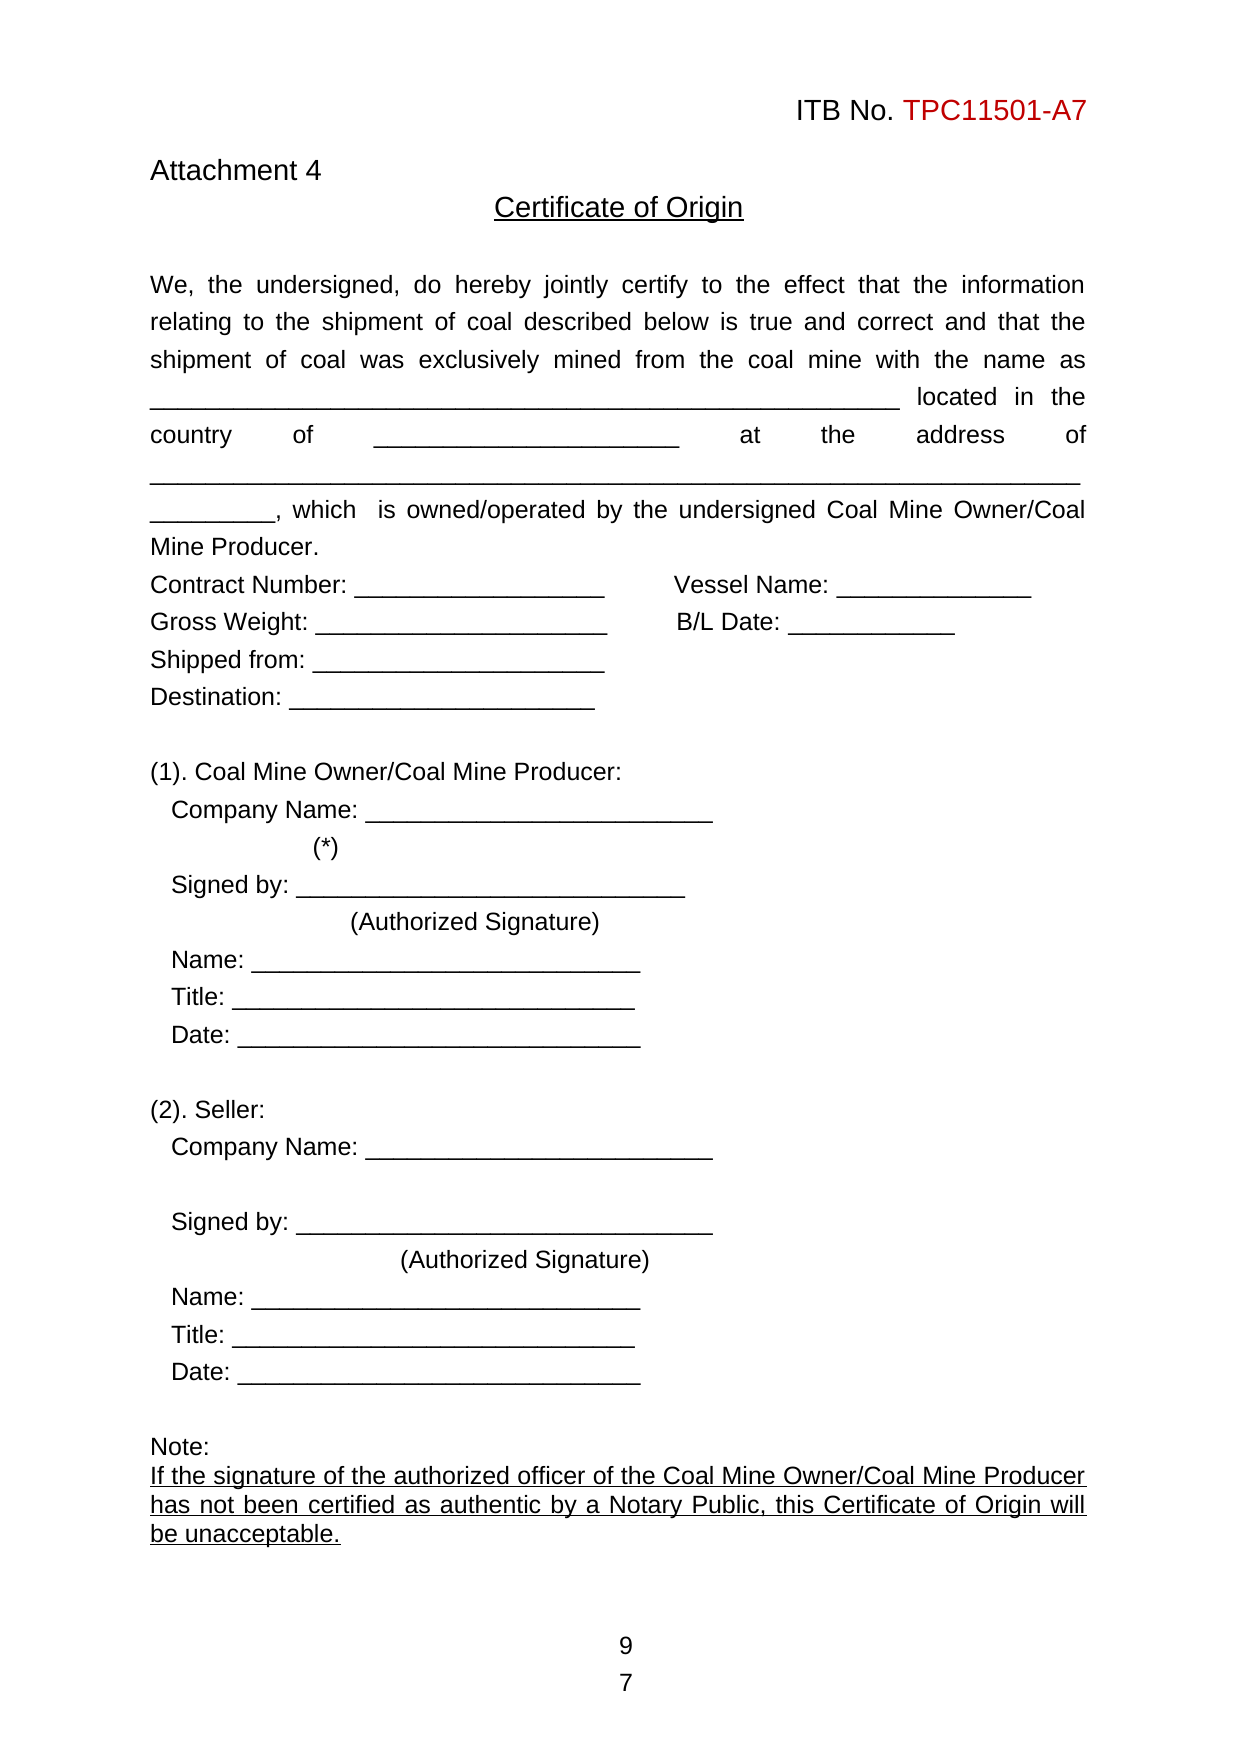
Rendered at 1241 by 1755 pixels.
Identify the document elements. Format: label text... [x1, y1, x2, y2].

text (2). Seller: [150, 1086, 1087, 1124]
text Title: _____________________________ [150, 1311, 1087, 1349]
text Company Name: _________________________ [150, 786, 1087, 824]
text Date: _____________________________ [150, 1011, 1087, 1049]
text Contract Number: __________________ Vessel Name: ______________ [150, 561, 1087, 599]
text (1). Coal Mine Owner/Coal Mine Producer: [150, 749, 1087, 786]
text Destination: ______________________ [150, 674, 1087, 711]
text Certificate of Origin [150, 186, 1087, 224]
text be unacceptable. [150, 1516, 1087, 1547]
text (Authorized Signature) [150, 899, 1087, 936]
text (*) [150, 824, 1087, 861]
text Title: _____________________________ [150, 974, 1087, 1011]
text Name: ____________________________ [150, 1274, 1087, 1311]
text Signed by: ____________________________ [150, 861, 1087, 899]
text If the signature of the authorized officer of the Coal Mine Owner/Coal Mine Producer [150, 1461, 1087, 1486]
text Company Name: _________________________ [150, 1124, 1087, 1161]
text has not been certified as authentic by a Notary Public, this Certificate of Origin will [150, 1487, 1087, 1515]
text Gross Weight: _____________________ B/L Date: ____________ [150, 599, 1087, 636]
text Date: _____________________________ [150, 1349, 1087, 1386]
text Note: [150, 1424, 1087, 1461]
text Signed by: ______________________________ [150, 1199, 1087, 1236]
text Attachment 4 [150, 155, 1087, 186]
text (Authorized Signature) [150, 1236, 1087, 1274]
text Shipped from: _____________________ [150, 636, 1087, 674]
text Name: ____________________________ [150, 936, 1087, 974]
text We, the undersigned, do hereby jointly certify to the effect that the information relating to the shipment of coal described below is true and correct and that the shipment of coal was exclusively mined from the coal mine with the name as ______________________________________________________ located in the country of ______________________ at the address of ____________________________________________________________________________, which is owned/operated by the undersigned Coal Mine Owner/Coal Mine Producer. [150, 261, 1087, 561]
